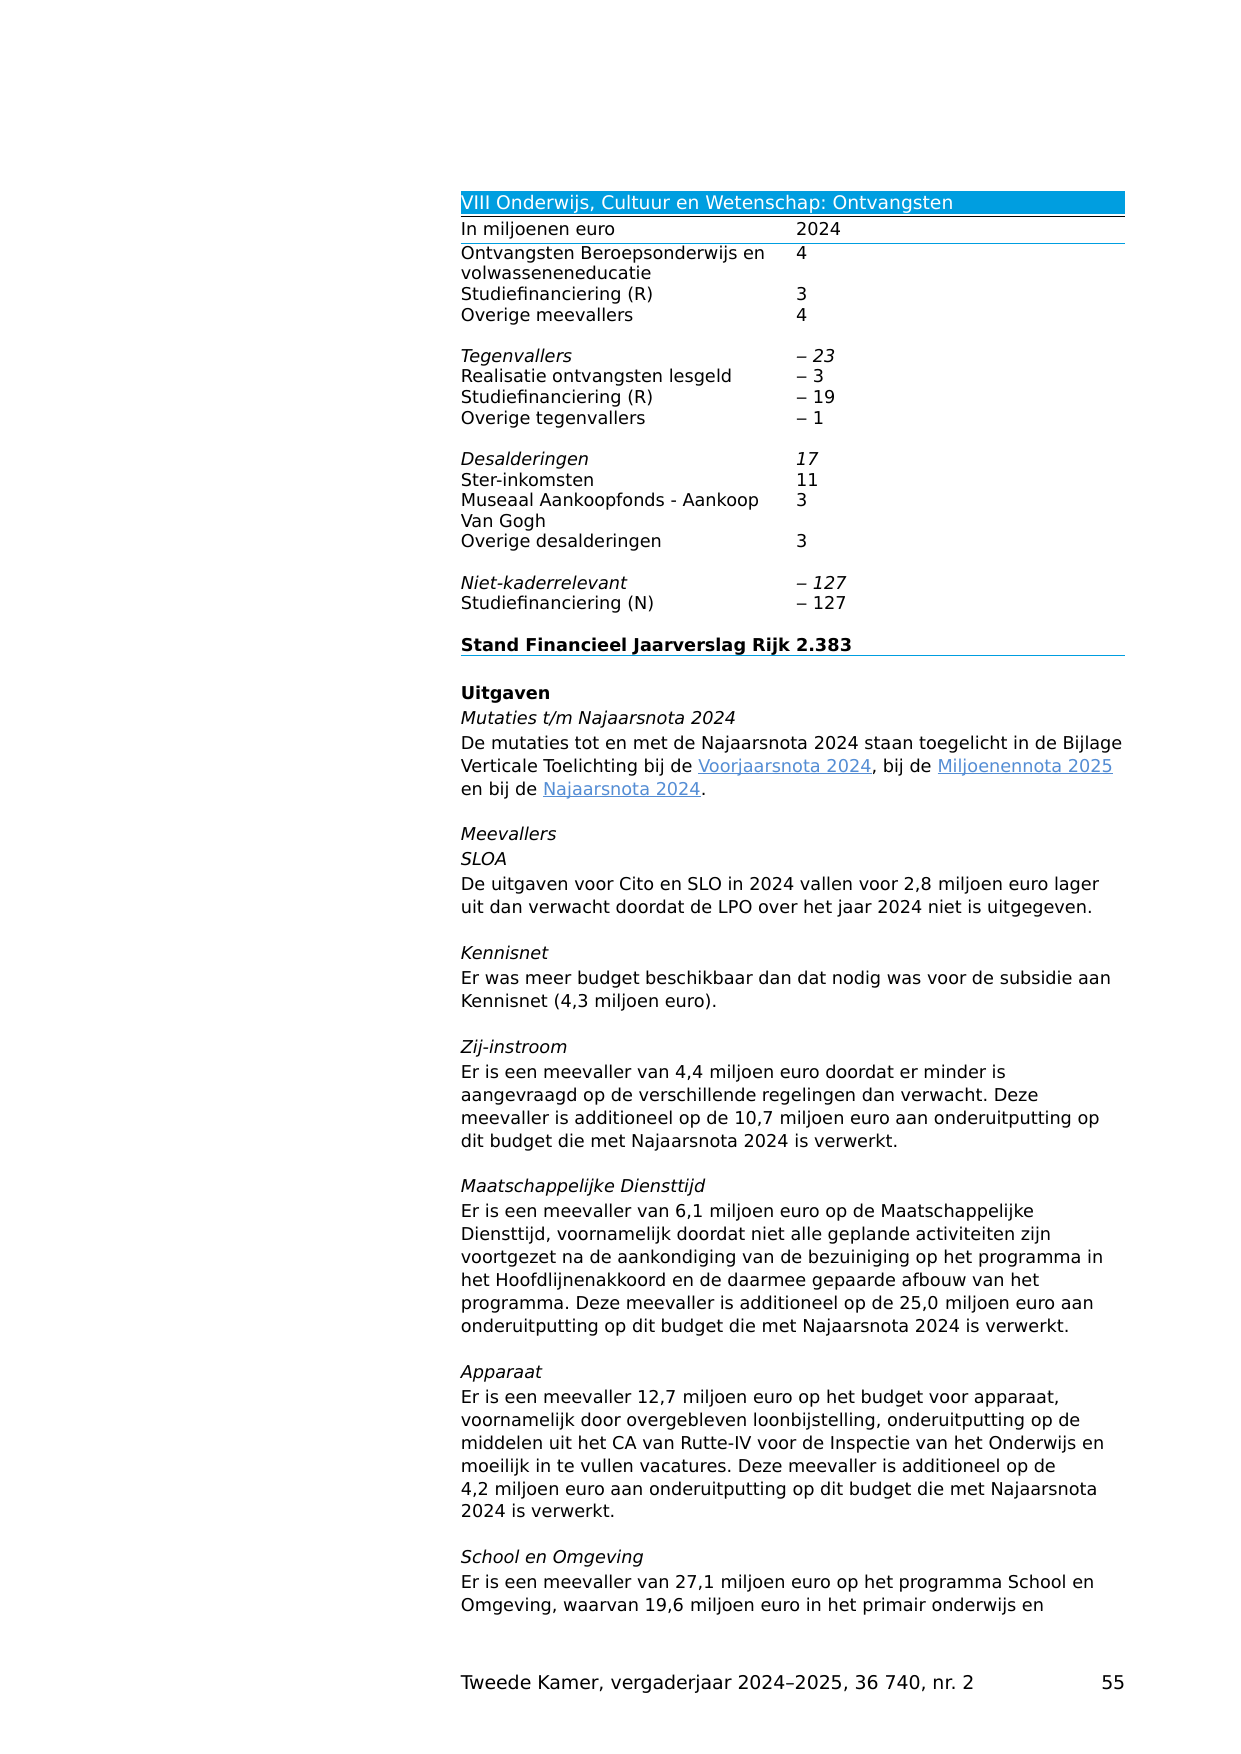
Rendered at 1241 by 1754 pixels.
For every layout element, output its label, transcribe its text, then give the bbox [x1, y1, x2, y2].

text Er was meer budget beschikbaar dan dat nodig was voor de subsidie aan Kennisnet (4,3 miljoen euro). [461, 966, 1125, 1012]
table_cell 4 [793, 244, 1125, 284]
table_cell ‒ 1 [793, 408, 1125, 428]
table_cell [461, 552, 793, 573]
table_cell 11 [793, 470, 1125, 490]
table_cell Ster-inkomsten [461, 470, 793, 490]
table_cell Studiefinanciering (R) [461, 284, 793, 304]
table_cell ‒ 3 [793, 366, 1125, 387]
table_cell [461, 325, 793, 346]
table_cell Niet-kaderrelevant [461, 573, 793, 593]
table_cell Studiefinanciering (N) [461, 593, 793, 614]
table_cell Studiefinanciering (R) [461, 387, 793, 408]
table_cell Tegenvallers [461, 346, 793, 366]
table_cell Overige meevallers [461, 305, 793, 325]
text Zij-instroom [461, 1035, 1125, 1058]
table_cell ‒ 127 [793, 593, 1125, 614]
text Kennisnet [461, 941, 1125, 964]
text School en Omgeving [461, 1545, 1125, 1568]
table_cell ‒ 23 [793, 346, 1125, 366]
table_cell [793, 428, 1125, 449]
text SLOA [461, 847, 1125, 870]
table_cell 2024 [793, 217, 1125, 243]
text Mutaties t/m Najaarsnota 2024 [461, 706, 1125, 729]
table_cell ‒ 127 [793, 573, 1125, 593]
table_cell 17 [793, 449, 1125, 469]
text Er is een meevaller van 27,1 miljoen euro op het programma School en Omgeving, waarvan 19,6 miljoen euro in het primair onderwijs en [461, 1570, 1125, 1616]
table_cell [461, 428, 793, 449]
text Uitgaven [461, 681, 1125, 704]
table_cell 3 [793, 284, 1125, 304]
text Er is een meevaller van 6,1 miljoen euro op de Maatschappelijke Diensttijd, voornamelijk doordat niet alle geplande activiteiten zijn voortgezet na de aankondiging van de bezuiniging op het programma in het Hoofdlijnenakkoord en de daarmee gepaarde afbouw van het programma. Deze meevaller is additioneel op de 25,0 miljoen euro aan onderuitputting op dit budget die met Najaarsnota 2024 is verwerkt. [461, 1199, 1125, 1337]
table_cell Ontvangsten Beroepsonderwijs en volwasseneneducatie [461, 244, 793, 284]
table_cell [793, 325, 1125, 346]
text De uitgaven voor Cito en SLO in 2024 vallen voor 2,8 miljoen euro lager uit dan verwacht doordat de LPO over het jaar 2024 niet is uitgegeven. [461, 872, 1125, 918]
table_cell Overige tegenvallers [461, 408, 793, 428]
table_cell 2.383 [793, 635, 1125, 655]
table_cell Realisatie ontvangsten lesgeld [461, 366, 793, 387]
text Meevallers [461, 822, 1125, 845]
table_cell 3 [793, 531, 1125, 552]
table_cell [793, 614, 1125, 634]
text Er is een meevaller van 4,4 miljoen euro doordat er minder is aangevraagd op de verschillende regelingen dan verwacht. Deze meevaller is additioneel op de 10,7 miljoen euro aan onderuitputting op dit budget die met Najaarsnota 2024 is verwerkt. [461, 1060, 1125, 1152]
table_cell 4 [793, 305, 1125, 325]
text Maatschappelijke Diensttijd [461, 1174, 1125, 1197]
table_cell Stand Financieel Jaarverslag Rijk [461, 635, 793, 655]
table_cell [461, 614, 793, 634]
table_cell [793, 552, 1125, 573]
table_cell ‒ 19 [793, 387, 1125, 408]
table_cell Desalderingen [461, 449, 793, 469]
text De mutaties tot en met de Najaarsnota 2024 staan toegelicht in de Bijlage Verticale Toelichting bij de Voorjaarsnota 2024, bij de Miljoenennota 2025 en bij de Najaarsnota 2024. [461, 731, 1125, 799]
text Apparaat [461, 1360, 1125, 1383]
table_cell In miljoenen euro [461, 217, 793, 243]
table_cell Museaal Aankoopfonds - Aankoop Van Gogh [461, 490, 793, 531]
text Er is een meevaller 12,7 miljoen euro op het budget voor apparaat, voornamelijk door overgebleven loonbijstelling, onderuitputting op de middelen uit het CA van Rutte-IV voor de Inspectie van het Onderwijs en moeilijk in te vullen vacatures. Deze meevaller is additioneel op de 4,2 miljoen euro aan onderuitputting op dit budget die met Najaarsnota 2024 is verwerkt. [461, 1385, 1125, 1522]
table_cell 3 [793, 490, 1125, 531]
table_cell Overige desalderingen [461, 531, 793, 552]
